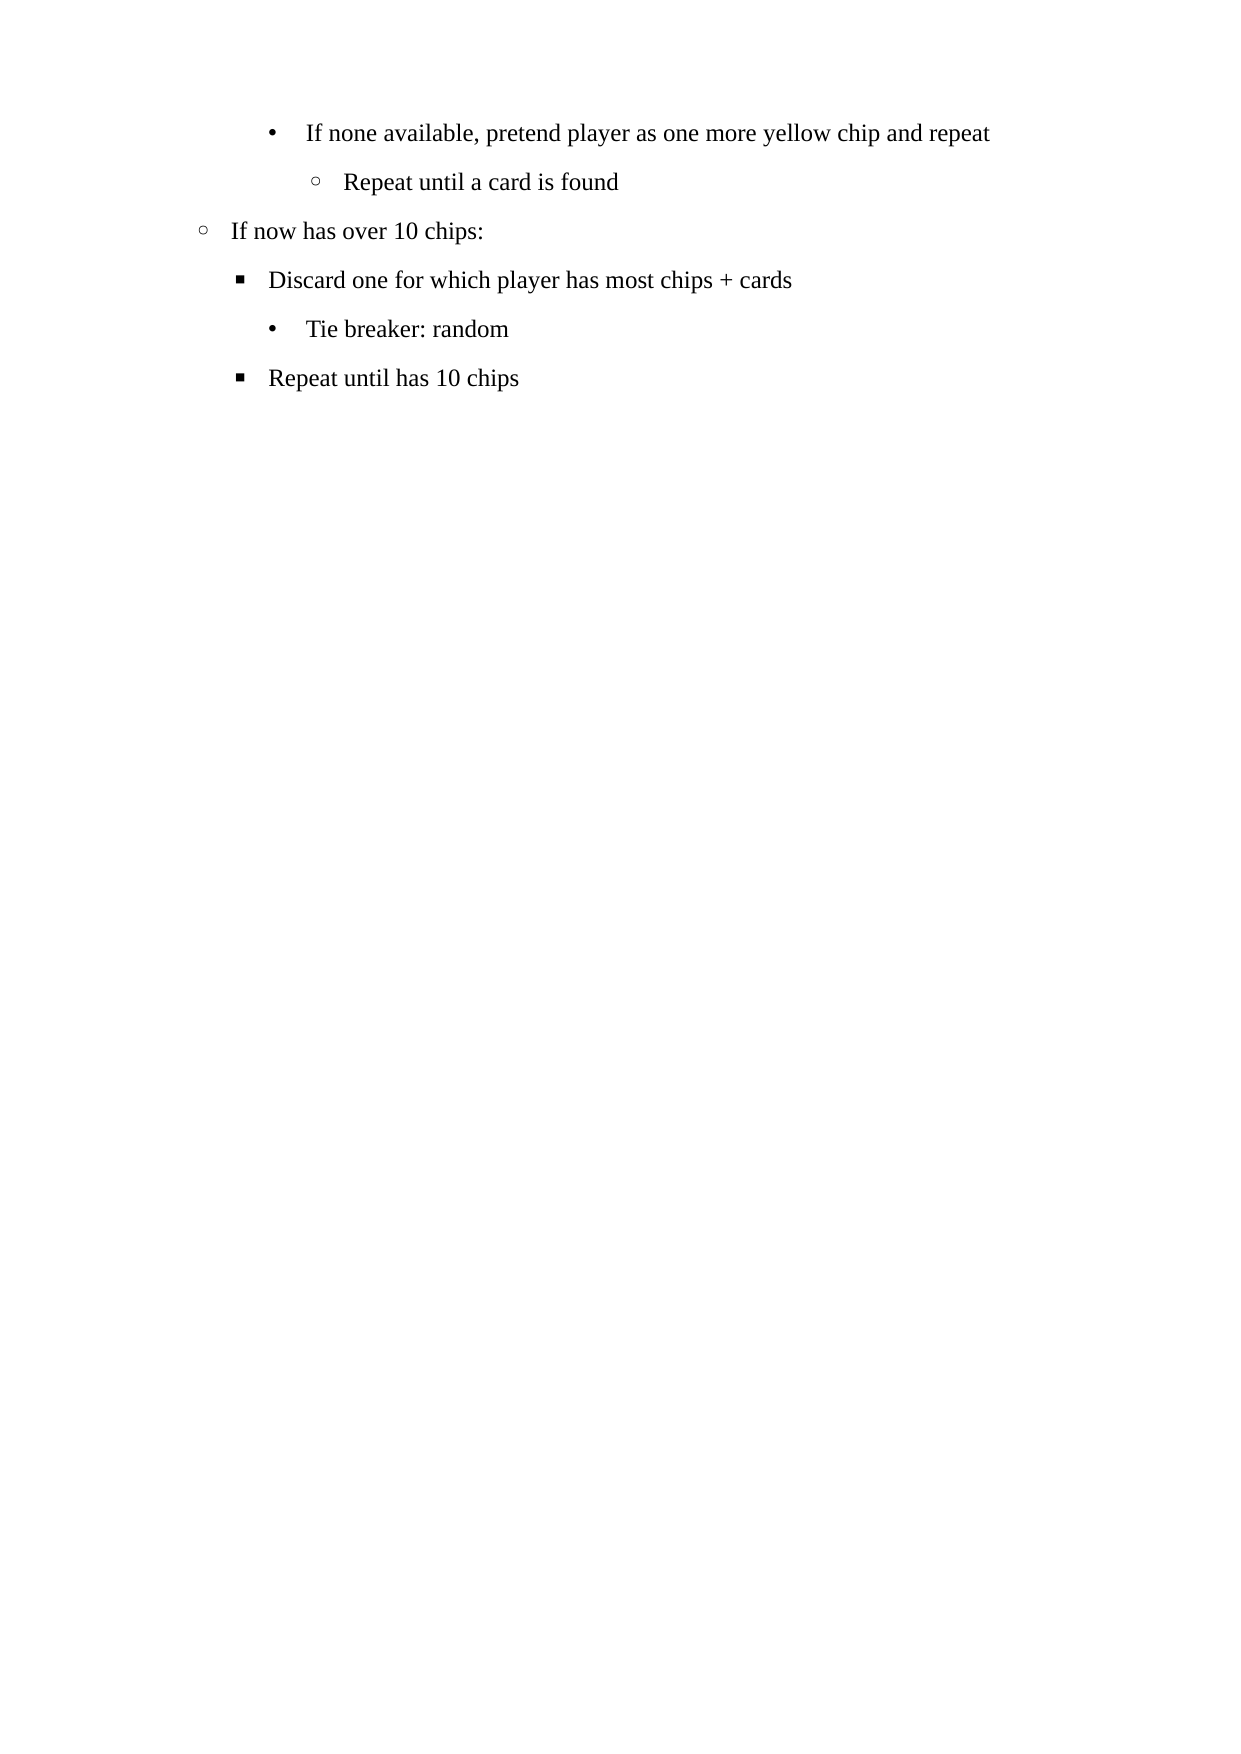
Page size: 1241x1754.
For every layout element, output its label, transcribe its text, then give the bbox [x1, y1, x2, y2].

list Repeat until a card is found [306, 167, 1122, 196]
list Discard one for which player has most chips + cards [231, 265, 1122, 294]
list Tie breaker: random [268, 314, 1122, 343]
list Repeat until has 10 chips [231, 363, 1122, 392]
list If none available, pretend player as one more yellow chip and repeat [268, 118, 1122, 147]
list If now has over 10 chips: [193, 216, 1122, 245]
